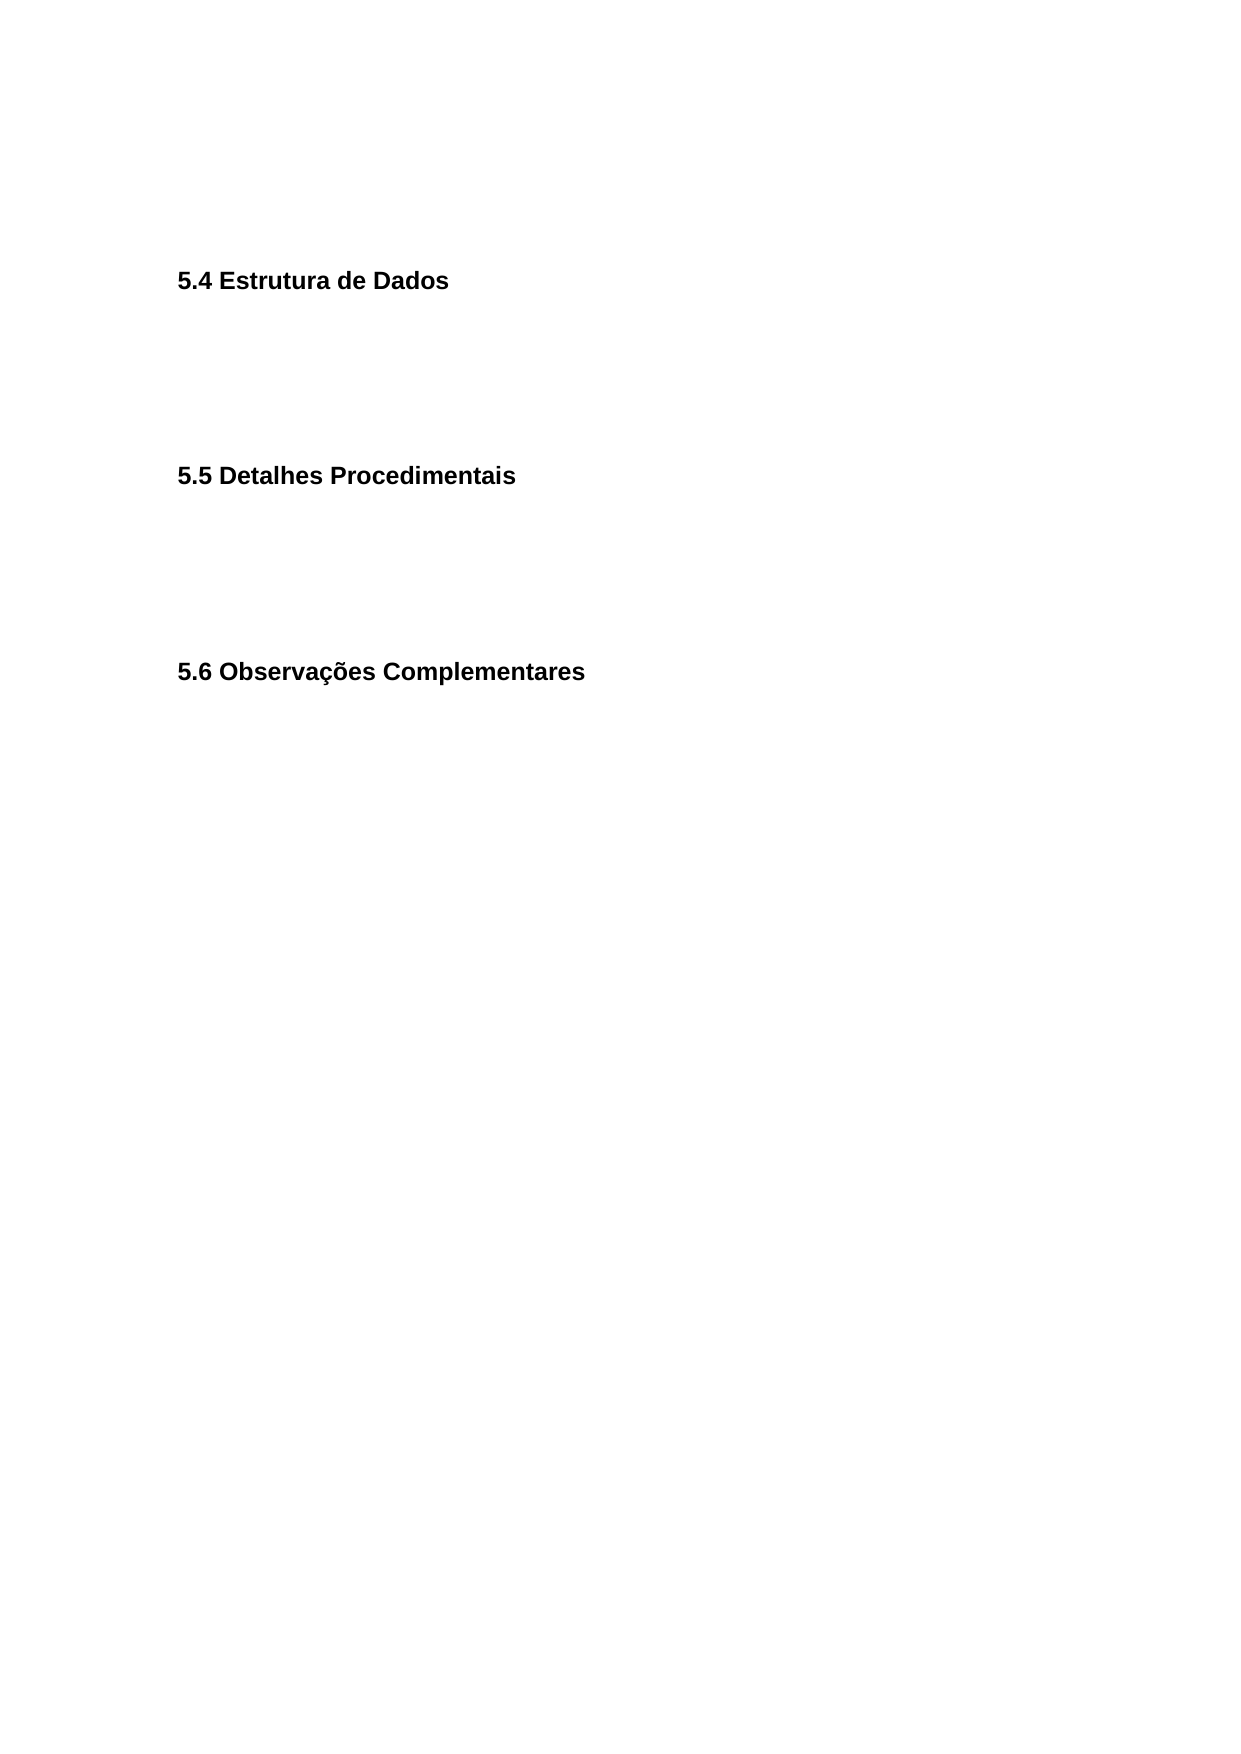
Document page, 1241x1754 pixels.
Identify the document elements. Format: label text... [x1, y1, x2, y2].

subtitle 5.4 Estrutura de Dados [177, 266, 1122, 294]
subtitle 5.6 Observações Complementares [177, 657, 1122, 686]
subtitle 5.5 Detalhes Procedimentais [177, 461, 1122, 490]
